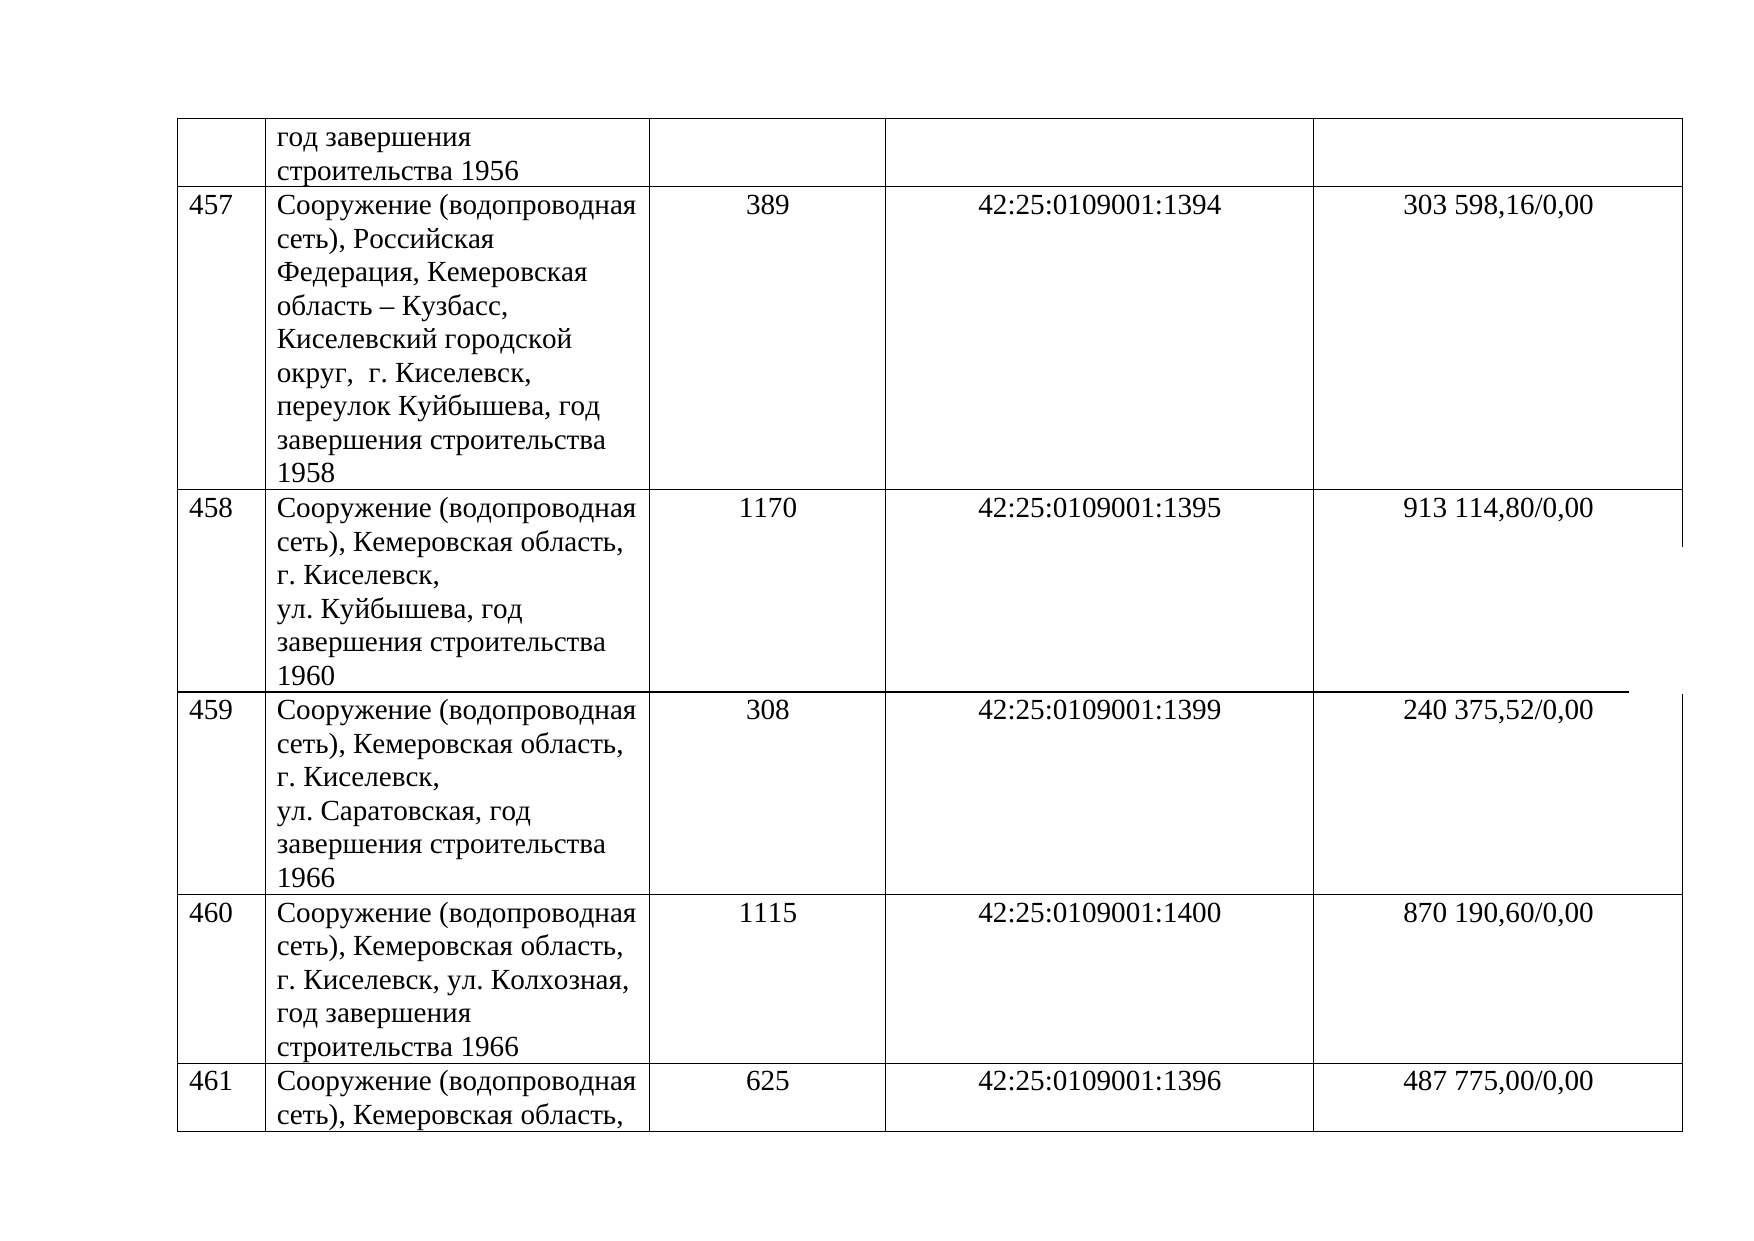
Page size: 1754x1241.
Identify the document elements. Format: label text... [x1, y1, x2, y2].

table_cell 1170 [650, 490, 885, 691]
table_cell 457 [178, 187, 265, 489]
table_cell 625 [650, 1064, 885, 1131]
table_cell [1314, 119, 1682, 186]
table_cell Сооружение (водопроводная сеть), Кемеровская область, г. Киселевск, ул. Саратовская, год завершения строительства 1966 [266, 693, 649, 894]
table_cell 461 [178, 1064, 265, 1131]
table_cell 389 [650, 187, 885, 489]
table_cell [178, 119, 265, 186]
table_cell 1115 [650, 895, 885, 1062]
table_cell 303 598,16/0,00 [1314, 187, 1682, 489]
table_cell [650, 119, 885, 186]
table_cell 487 775,00/0,00 [1314, 1064, 1682, 1131]
table_cell 42:25:0109001:1395 [886, 490, 1313, 691]
table_cell 42:25:0109001:1400 [886, 895, 1313, 1062]
table_cell Сооружение (водопроводная сеть), Кемеровская область, г. Киселевск, ул. Куйбышева, год завершения строительства 1960 [266, 490, 649, 691]
table_cell 870 190,60/0,00 [1314, 895, 1682, 1062]
table_cell 458 [178, 490, 265, 691]
table_cell 913 114,80/0,00 [1314, 490, 1682, 691]
table_cell [886, 119, 1313, 186]
table_cell Сооружение (водопроводная сеть), Российская Федерация, Кемеровская область – Кузбасс, Киселевский городской округ, г. Киселевск, переулок Куйбышева, год завершения строительства 1958 [266, 187, 649, 489]
table_cell год завершения строительства 1956 [266, 119, 649, 186]
table_cell Сооружение (водопроводная сеть), Кемеровская область, [266, 1064, 649, 1131]
table_cell 459 [178, 693, 265, 894]
table_cell 42:25:0109001:1396 [886, 1064, 1313, 1131]
table_cell 42:25:0109001:1394 [886, 187, 1313, 489]
table_cell Сооружение (водопроводная сеть), Кемеровская область, г. Киселевск, ул. Колхозная, год завершения строительства 1966 [266, 895, 649, 1062]
table_cell 240 375,52/0,00 [1314, 693, 1682, 894]
table_cell 42:25:0109001:1399 [886, 693, 1313, 894]
table_cell 308 [650, 693, 885, 894]
table_cell 460 [178, 895, 265, 1062]
